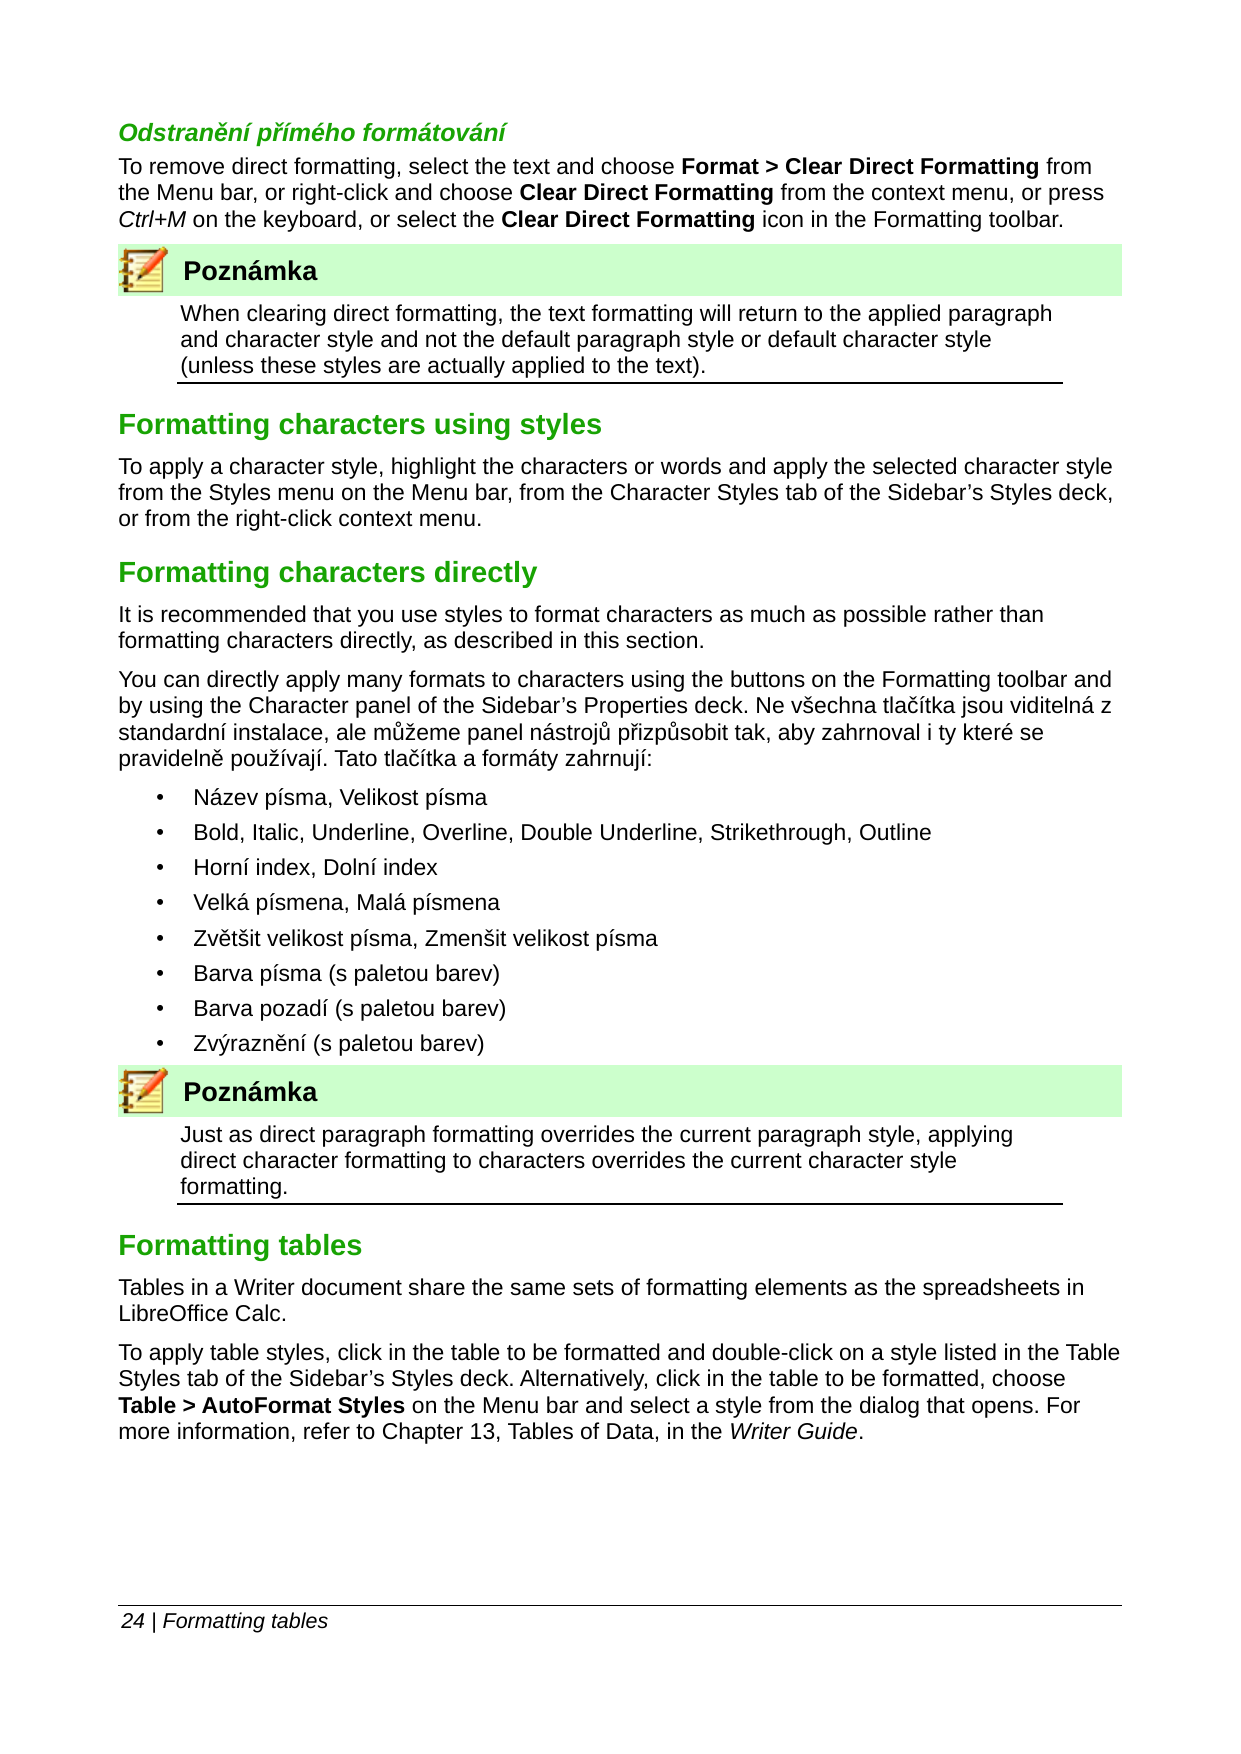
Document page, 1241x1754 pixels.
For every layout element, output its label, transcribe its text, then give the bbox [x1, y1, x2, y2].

text Tables in a Writer document share the same sets of formatting elements as the spreadsheets in LibreOffice Calc. [118, 1274, 1122, 1326]
subtitle Poznámka [118, 1065, 1122, 1117]
text Just as direct paragraph formatting overrides the current paragraph style, applying direct character formatting to characters overrides the current character style formatting. [177, 1117, 1063, 1203]
list Název písma, Velikost písma [156, 784, 1122, 810]
subtitle Formatting characters directly [118, 555, 1122, 589]
subtitle Formatting characters using styles [118, 407, 1122, 441]
list Velká písmena, Malá písmena [156, 889, 1122, 916]
list Horní index, Dolní index [156, 854, 1122, 881]
picture [119, 1066, 170, 1117]
list Zvětšit velikost písma, Zmenšit velikost písma [156, 924, 1122, 951]
list Barva písma (s paletou barev) [156, 960, 1122, 986]
text When clearing direct formatting, the text formatting will return to the applied paragraph and character style and not the default paragraph style or default character style (unless these styles are actually applied to the text). [177, 296, 1063, 382]
subtitle Poznámka [118, 244, 1122, 296]
text It is recommended that you use styles to format characters as much as possible rather than formatting characters directly, as described in this section. [118, 601, 1122, 653]
text To apply table styles, click in the table to be formatted and double-click on a style listed in the Table Styles tab of the Sidebar’s Styles deck. Alternatively, click in the table to be formatted, choose Table > AutoFormat Styles on the Menu bar and select a style from the dialog that opens. For more information, refer to Chapter 13, Tables of Data, in the Writer Guide. [118, 1339, 1122, 1444]
list Zvýraznění (s paletou barev) [156, 1030, 1122, 1057]
text To apply a character style, highlight the characters or words and apply the selected character style from the Styles menu on the Menu bar, from the Character Styles tab of the Sidebar’s Styles deck, or from the right-click context menu. [118, 453, 1122, 532]
list Bold, Italic, Underline, Overline, Double Underline, Strikethrough, Outline [156, 819, 1122, 845]
subtitle Formatting tables [118, 1228, 1122, 1262]
text You can directly apply many formats to characters using the buttons on the Formatting toolbar and by using the Character panel of the Sidebar’s Properties deck. Ne všechna tlačítka jsou viditelná z standardní instalace, ale můžeme panel nástrojů přizpůsobit tak, aby zahrnoval i ty které se pravidelně používají. Tato tlačítka a formáty zahrnují: [118, 666, 1122, 771]
subtitle Odstranění přímého formátování [118, 118, 1122, 147]
list Barva pozadí (s paletou barev) [156, 995, 1122, 1021]
picture [119, 245, 170, 296]
text To remove direct formatting, select the text and choose Format > Clear Direct Formatting from the Menu bar, or right-click and choose Clear Direct Formatting from the context menu, or press Ctrl+M on the keyboard, or select the Clear Direct Formatting icon in the Formatting toolbar. [118, 153, 1122, 232]
